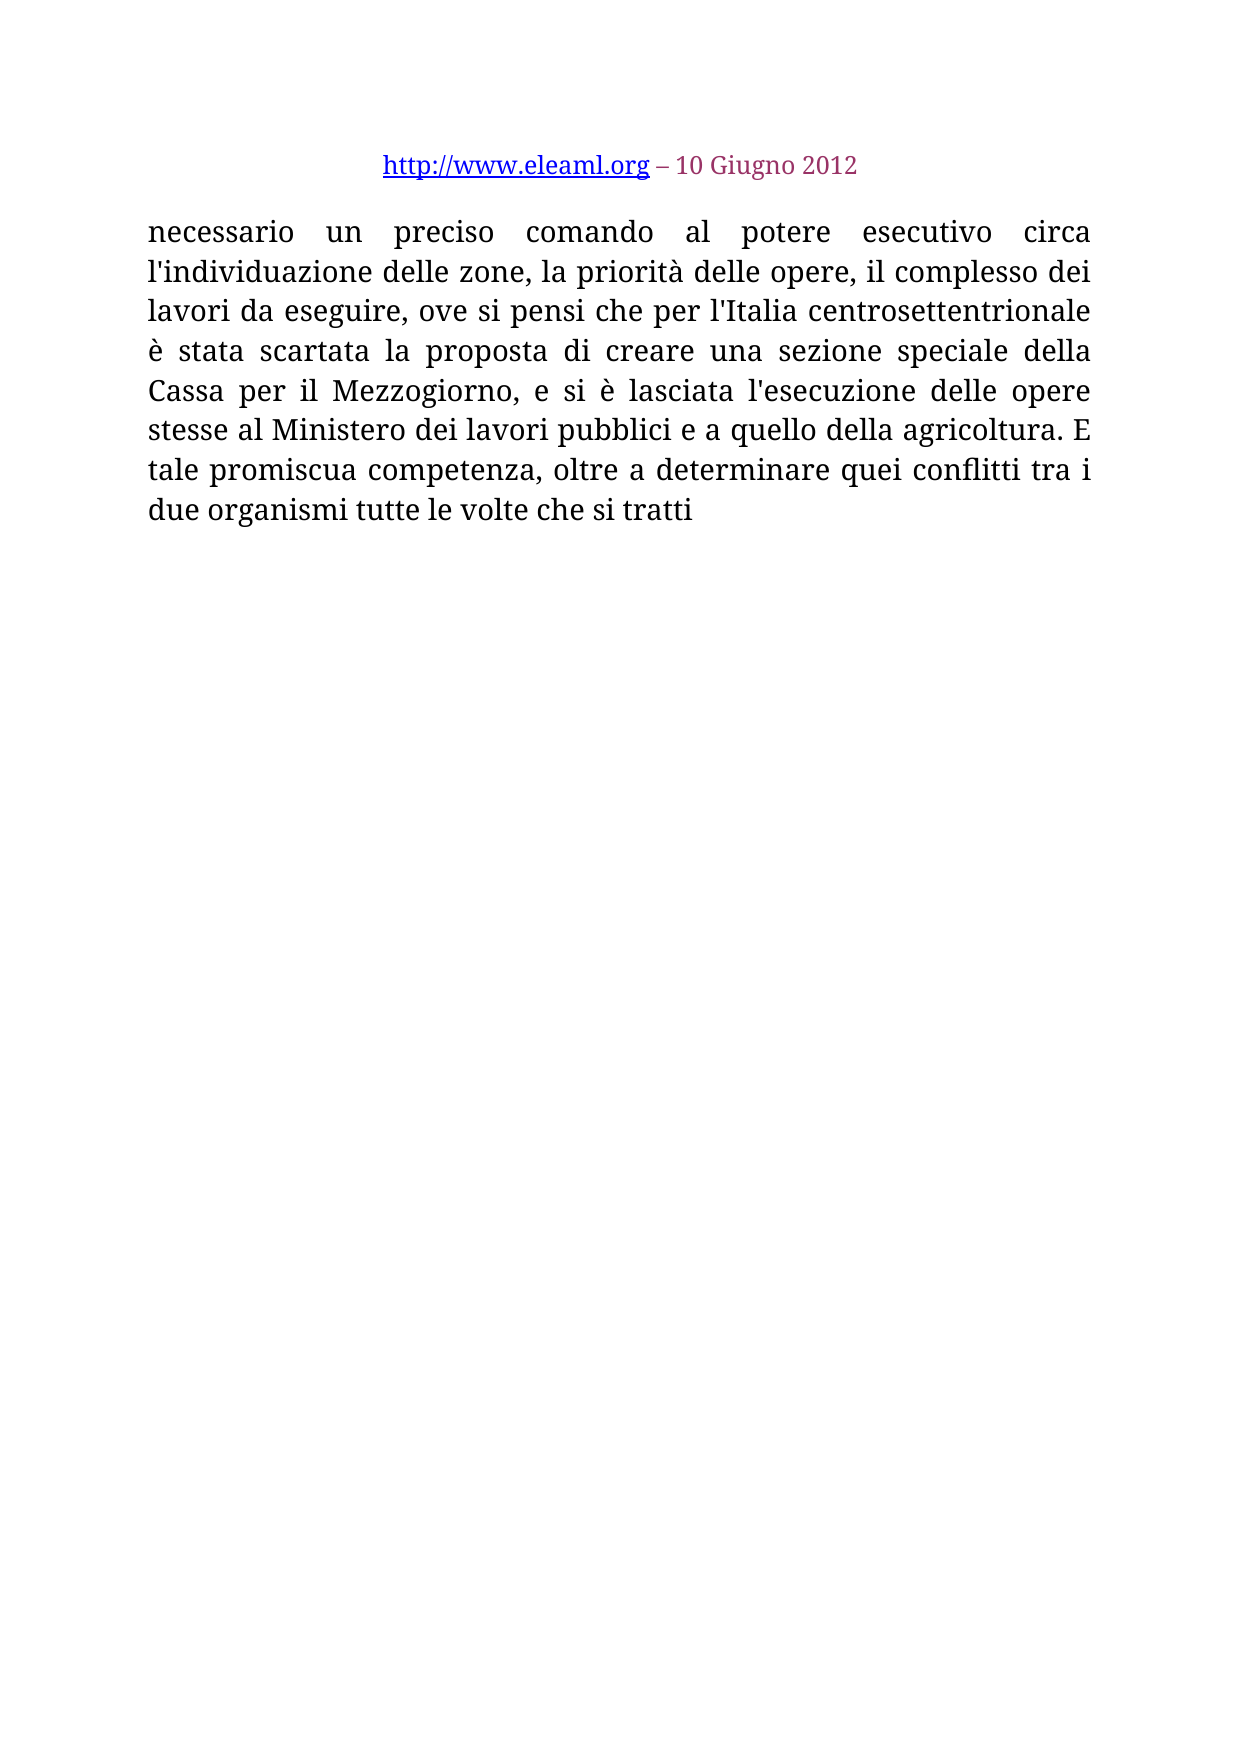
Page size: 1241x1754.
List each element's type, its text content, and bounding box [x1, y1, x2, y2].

text necessario un preciso comando al potere esecutivo circa l'individuazione delle zone, la priorità delle opere, il complesso dei lavori da eseguire, ove si pensi che per l'Italia centrosettentrionale è stata scartata la proposta di creare una sezione speciale della Cassa per il Mezzogiorno, e si è lasciata l'esecuzione delle opere stesse al Ministero dei lavori pubblici e a quello della agricoltura. E tale promiscua competenza, oltre a determinare quei conflitti tra i due organismi tutte le volte che si tratti [148, 211, 1093, 529]
